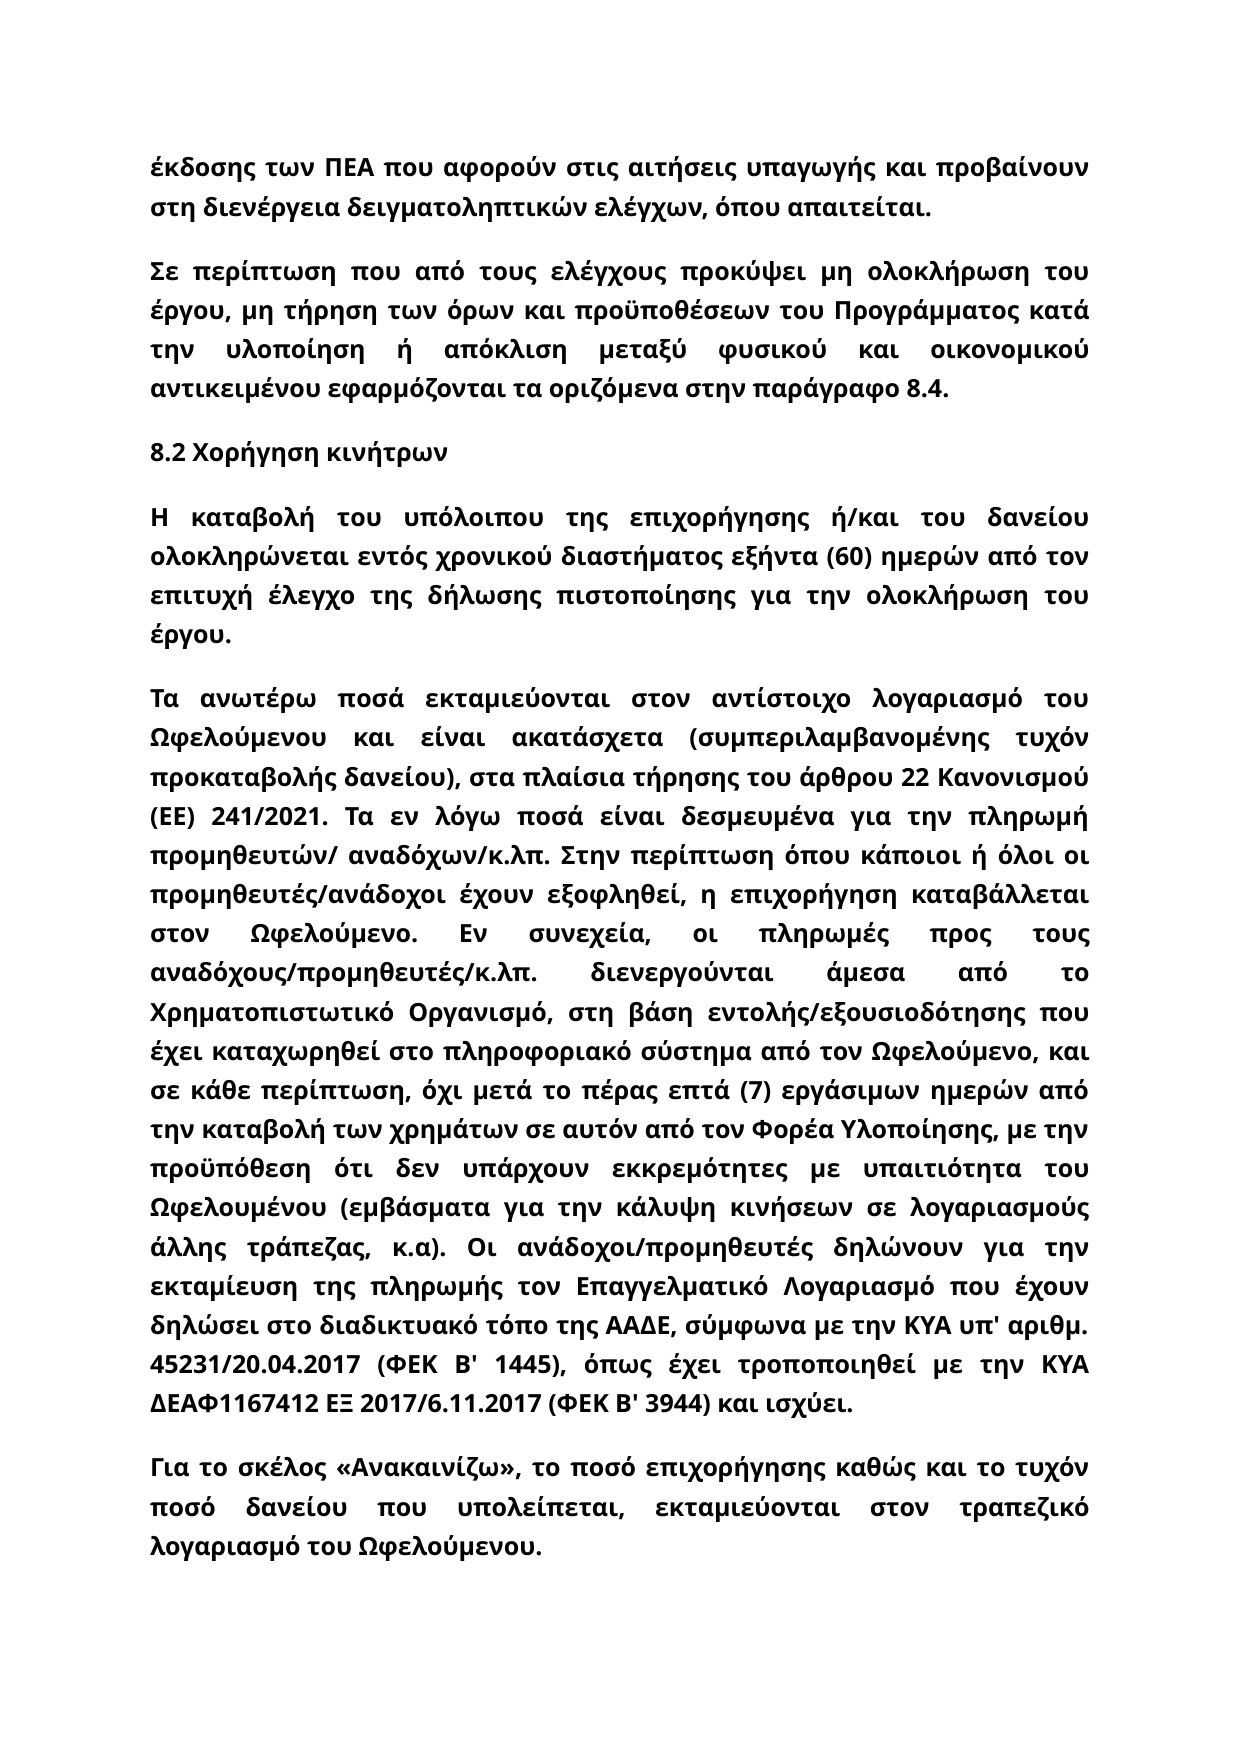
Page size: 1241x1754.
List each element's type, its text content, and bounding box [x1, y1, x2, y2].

text Τα ανωτέρω ποσά εκταμιεύονται στον αντίστοιχο λογαριασμό του Ωφελούμενου και είναι ακατάσχετα (συμπεριλαμβανομένης τυχόν προκαταβολής δανείου), στα πλαίσια τήρησης του άρθρου 22 Κανονισμού (ΕΕ) 241/2021. Τα εν λόγω ποσά είναι δεσμευμένα για την πληρωμή προμηθευτών/ αναδόχων/κ.λπ. Στην περίπτωση όπου κάποιοι ή όλοι οι προμηθευτές/ανάδοχοι έχουν εξοφληθεί, η επιχορήγηση καταβάλλεται στον Ωφελούμενο. Εν συνεχεία, οι πληρωμές προς τους αναδόχους/προμηθευτές/κ.λπ. διενεργούνται άμεσα από το Χρηματοπιστωτικό Οργανισμό, στη βάση εντολής/εξουσιοδότησης που έχει καταχωρηθεί στο πληροφοριακό σύστημα από τον Ωφελούμενο, και σε κάθε περίπτωση, όχι μετά το πέρας επτά (7) εργάσιμων ημερών από την καταβολή των χρημάτων σε αυτόν από τον Φορέα Υλοποίησης, με την προϋπόθεση ότι δεν υπάρχουν εκκρεμότητες με υπαιτιότητα του Ωφελουμένου (εμβάσματα για την κάλυψη κινήσεων σε λογαριασμούς άλλης τράπεζας, κ.α). Οι ανάδοχοι/προμηθευτές δηλώνουν για την εκταμίευση της πληρωμής τον Επαγγελματικό Λογαριασμό που έχουν δηλώσει στο διαδικτυακό τόπο της ΑΑΔΕ, σύμφωνα με την ΚΥΑ υπ' αριθμ. 45231/20.04.2017 (ΦΕΚ Β' 1445), όπως έχει τροποποιηθεί με την ΚΥΑ ΔΕΑΦ1167412 ΕΞ 2017/6.11.2017 (ΦΕΚ Β' 3944) και ισχύει. [150, 681, 1090, 1420]
text Για το σκέλος «Ανακαινίζω», το ποσό επιχορήγησης καθώς και το τυχόν ποσό δανείου που υπολείπεται, εκταμιεύονται στον τραπεζικό λογαριασμό του Ωφελούμενου. [150, 1450, 1090, 1562]
text έκδοσης των ΠΕΑ που αφορούν στις αιτήσεις υπαγωγής και προβαίνουν στη διενέργεια δειγματοληπτικών ελέγχων, όπου απαιτείται. [150, 150, 1090, 223]
text Σε περίπτωση που από τους ελέγχους προκύψει μη ολοκλήρωση του έργου, μη τήρηση των όρων και προϋποθέσεων του Προγράμματος κατά την υλοποίηση ή απόκλιση μεταξύ φυσικού και οικονομικού αντικειμένου εφαρμόζονται τα οριζόμενα στην παράγραφο 8.4. [150, 253, 1090, 405]
text Η καταβολή του υπόλοιπου της επιχορήγησης ή/και του δανείου ολοκληρώνεται εντός χρονικού διαστήματος εξήντα (60) ημερών από τον επιτυχή έλεγχο της δήλωσης πιστοποίησης για την ολοκλήρωση του έργου. [150, 499, 1090, 651]
text 8.2 Χορήγηση κινήτρων [150, 435, 1090, 469]
